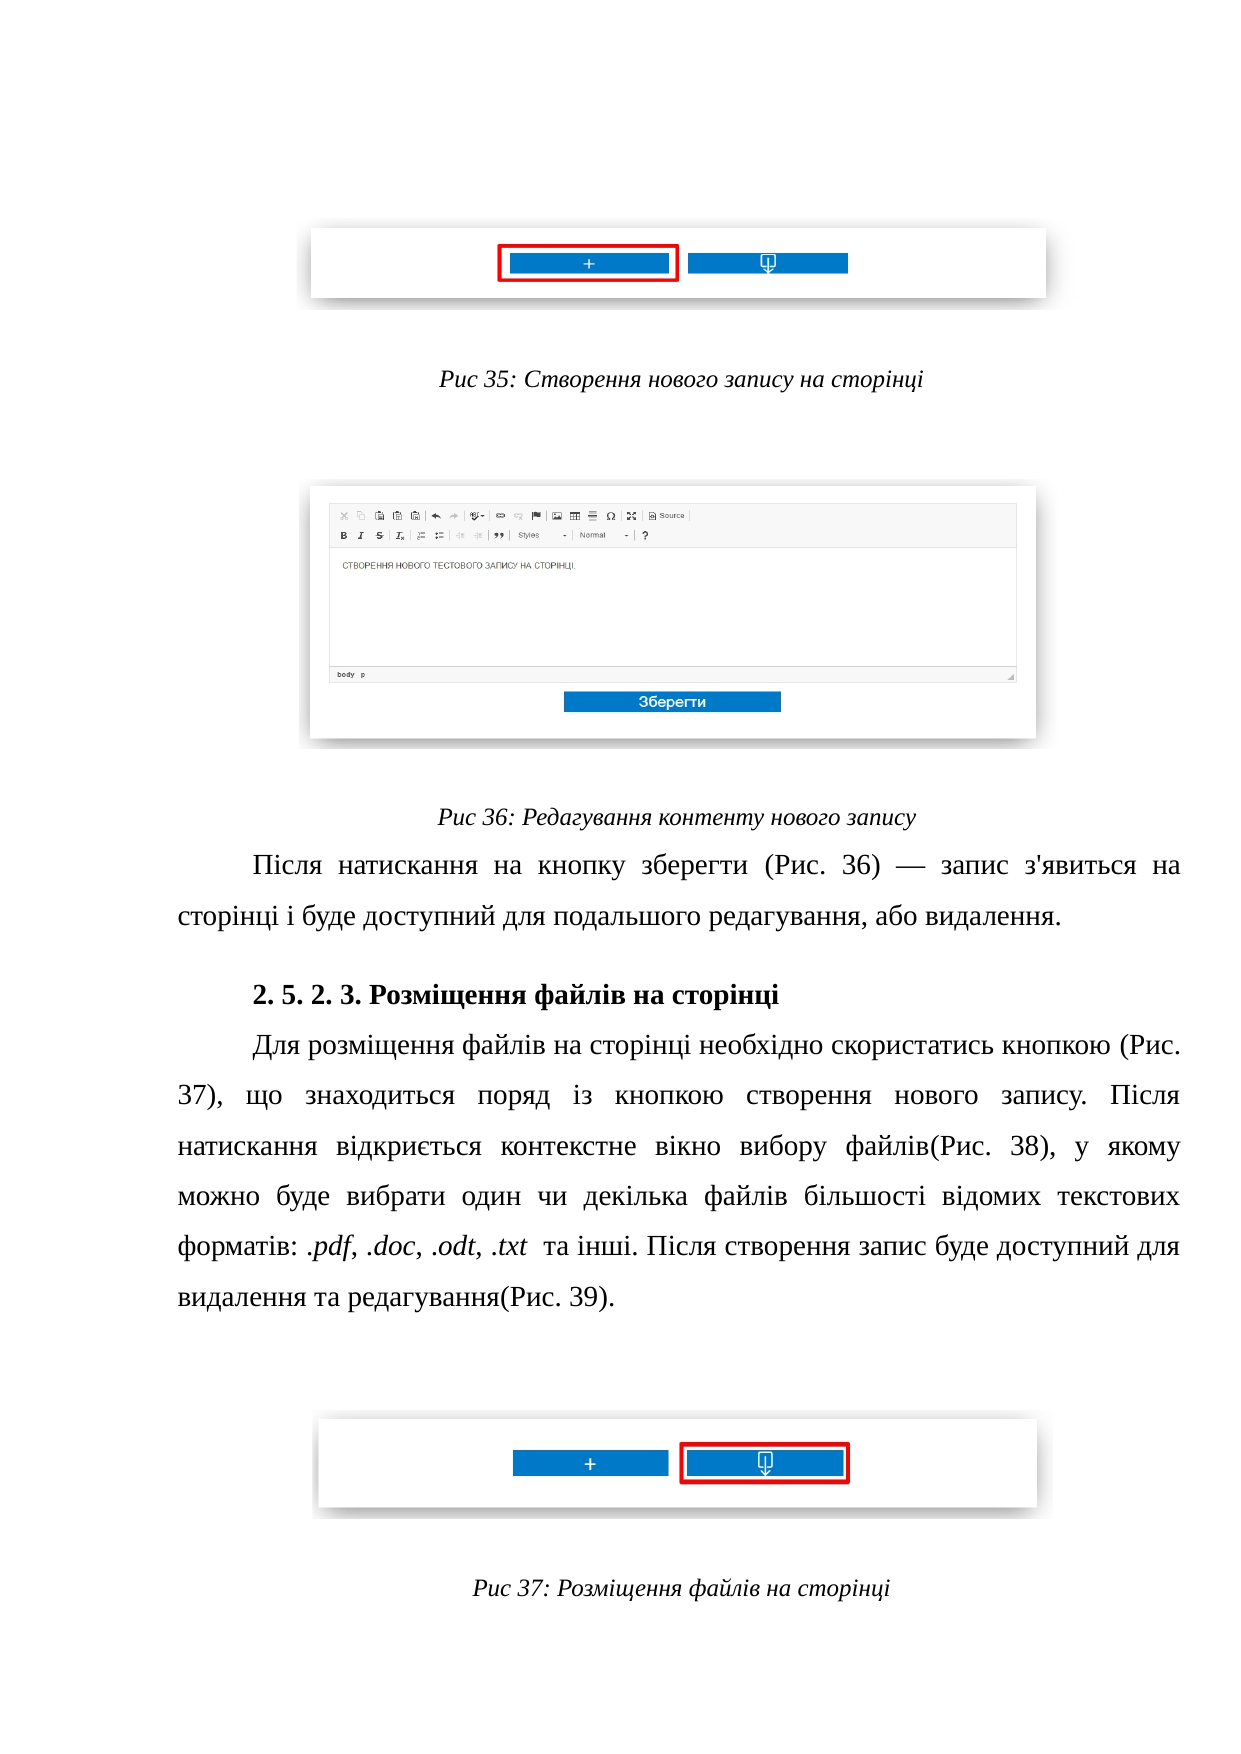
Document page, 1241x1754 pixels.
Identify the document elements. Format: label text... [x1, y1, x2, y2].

text Після натискання на кнопку зберегти (Рис. 36) — запис з'явиться на сторінці і буде доступний для подальшого редагування, або видалення. [177, 442, 1181, 931]
subtitle 2. 5. 2. 3. Розміщення файлів на сторінці [177, 977, 1181, 1010]
text Рис 37: Розміщення файлів на сторінці [273, 1573, 1092, 1601]
picture [312, 1410, 1053, 1519]
picture [298, 479, 1057, 749]
picture [296, 218, 1080, 310]
text Рис 36: Редагування контенту нового запису [268, 802, 1087, 831]
text Рис 35: Створення нового запису на сторінці [273, 364, 1092, 392]
text Для розміщення файлів на сторінці необхідно скористатись кнопкою (Рис. 37), що знаходиться поряд із кнопкою створення нового запису. Після натискання відкриється контекстне вікно вибору файлів(Рис. 38), у якому можно буде вибрати один чи декілька файлів більшості відомих текстових форматів: .pdf, .doc, .odt, .txt та інші. Після створення запис буде доступний для видалення та редагування(Рис. 39). [177, 1027, 1181, 1312]
